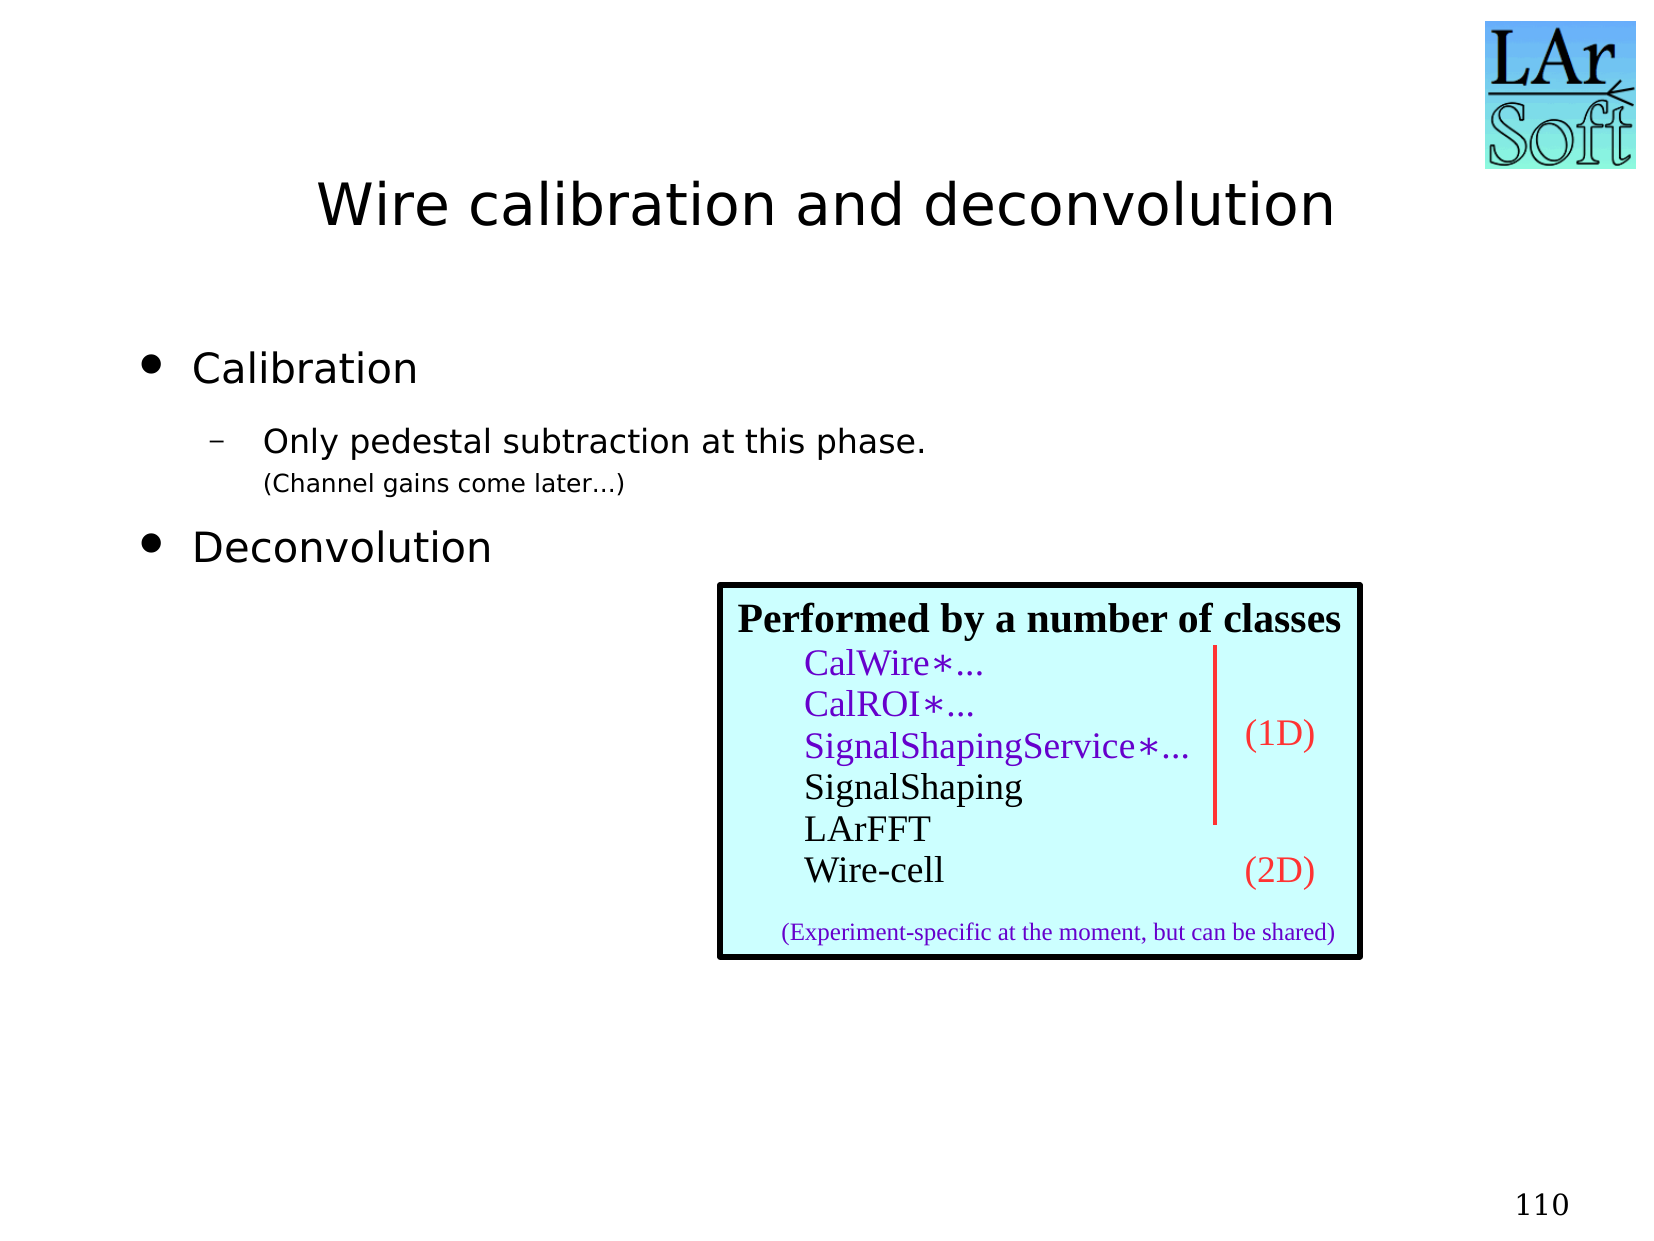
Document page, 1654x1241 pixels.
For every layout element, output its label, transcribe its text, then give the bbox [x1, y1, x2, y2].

picture [1485, 21, 1636, 169]
title Wire calibration and deconvolution [121, 102, 1533, 310]
text_box Performed by a number of classes CalWire∗... CalROI∗... SignalShapingService∗... SignalShaping LArFFT Wire-cell (2D) (Experiment-specific at the moment, but can be shared) [720, 585, 1359, 923]
text_box (1D) [1230, 705, 1331, 762]
list Calibration Only pedestal subtraction at this phase. (Channel gains come later...) Deconvolution [121, 344, 1533, 1231]
